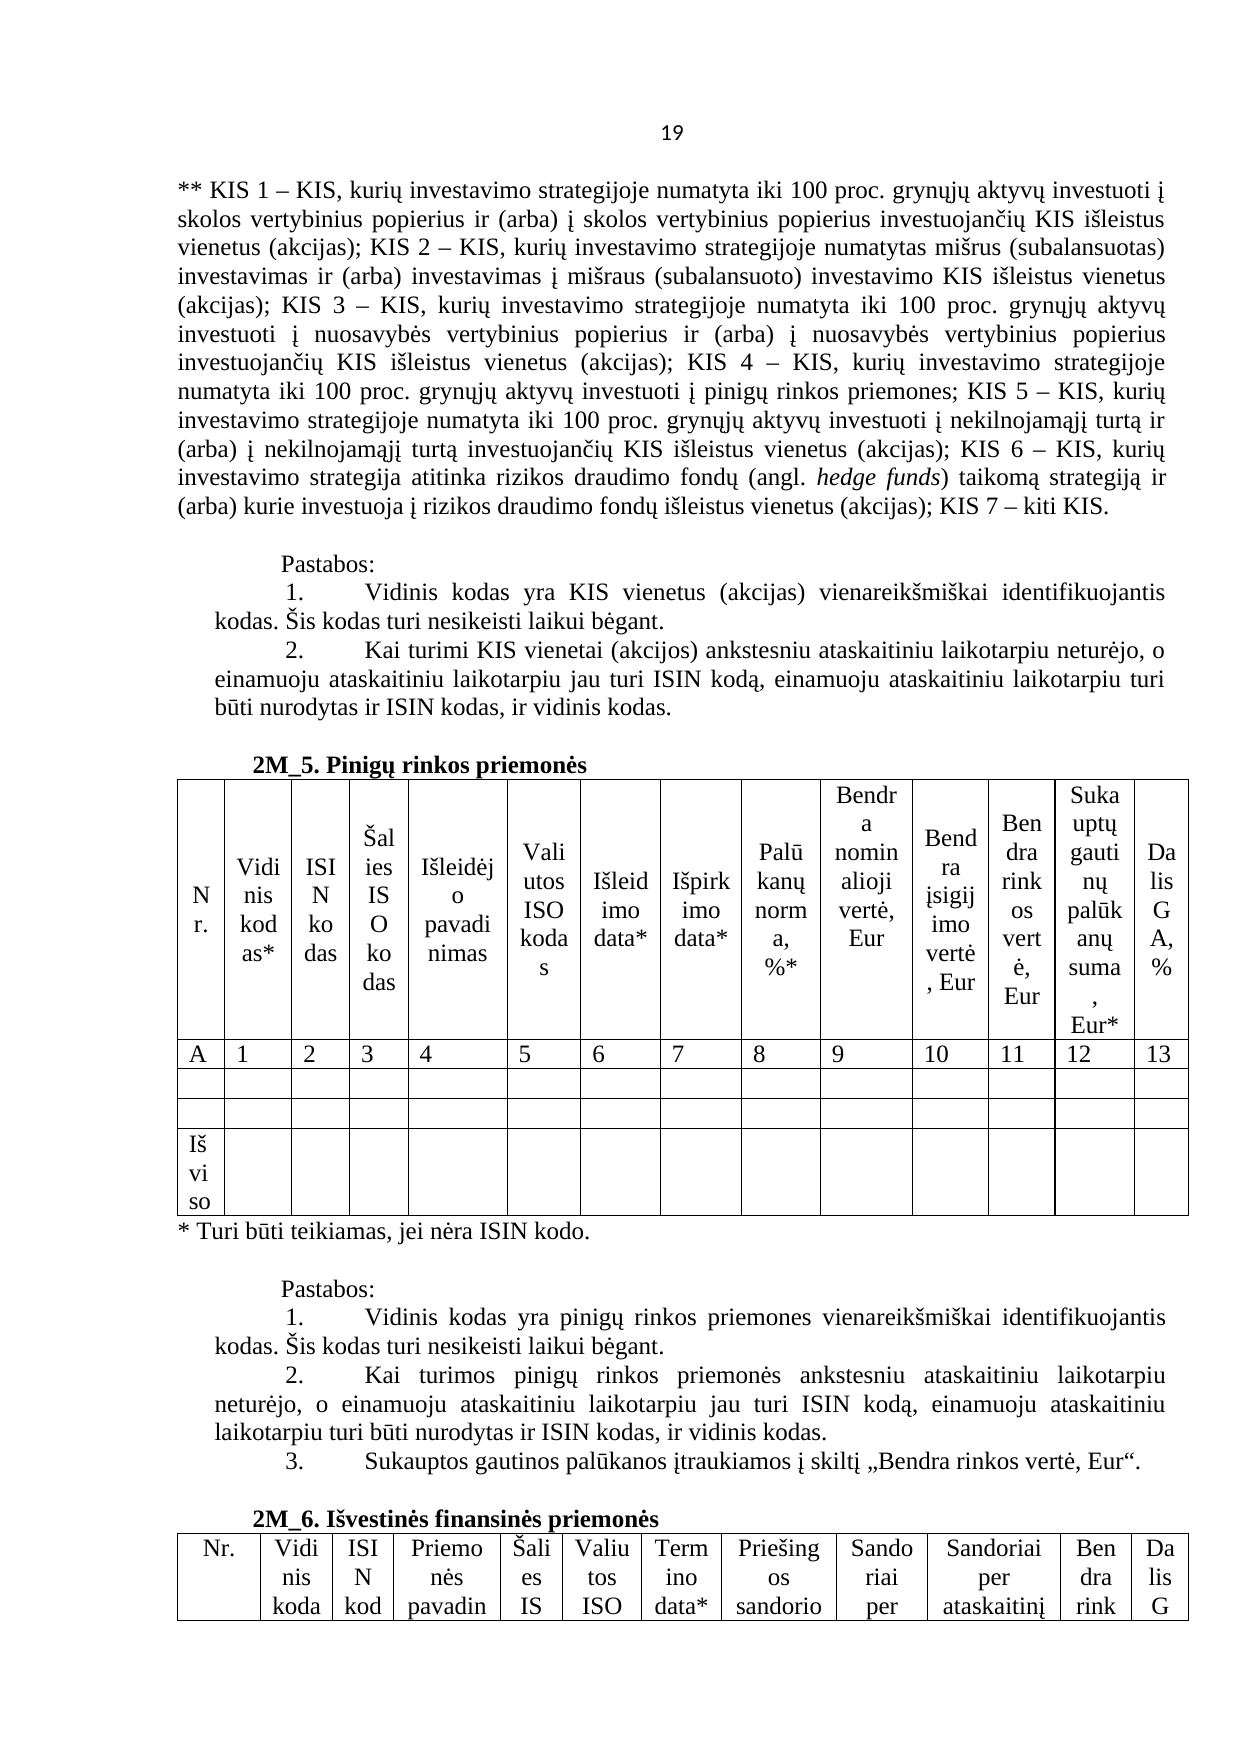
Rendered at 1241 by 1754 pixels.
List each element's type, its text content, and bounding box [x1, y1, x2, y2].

table_header Sukauptų gautinų palūkanų suma, Eur* [1056, 780, 1134, 1038]
table_header Išleidimo data* [581, 780, 660, 1038]
table_header Termino data* [642, 1534, 721, 1620]
table_cell 10 [913, 1040, 988, 1068]
table_header ISIN kodas [292, 780, 349, 1038]
table_cell [821, 1069, 912, 1098]
table_cell [508, 1129, 580, 1215]
table_cell [292, 1129, 349, 1215]
text 3. Sukauptos gautinos palūkanos įtraukiamos į skiltį „Bendra rinkos vertė, Eur“. [214, 1446, 1166, 1475]
table_header Dalis G [1132, 1534, 1188, 1620]
table_header Valiutos ISO [563, 1534, 641, 1620]
table_cell [661, 1129, 741, 1215]
table_header Nr. [178, 780, 224, 1038]
text 1. Vidinis kodas yra KIS vienetus (akcijas) vienareikšmiškai identifikuojantis kodas. Šis kodas turi nesikeisti laikui bėgant. [214, 577, 1166, 635]
table_header Vidinis kodas* [225, 780, 291, 1038]
text ** KIS 1 – KIS, kurių investavimo strategijoje numatyta iki 100 proc. grynųjų aktyvų investuoti į skolos vertybinius popierius ir (arba) į skolos vertybinius popierius investuojančių KIS išleistus vienetus (akcijas); KIS 2 – KIS, kurių investavimo strategijoje numatytas mišrus (subalansuotas) investavimas ir (arba) investavimas į mišraus (subalansuoto) investavimo KIS išleistus vienetus (akcijas); KIS 3 – KIS, kurių investavimo strategijoje numatyta iki 100 proc. grynųjų aktyvų investuoti į nuosavybės vertybinius popierius ir (arba) į nuosavybės vertybinius popierius investuojančių KIS išleistus vienetus (akcijas); KIS 4 – KIS, kurių investavimo strategijoje numatyta iki 100 proc. grynųjų aktyvų investuoti į pinigų rinkos priemones; KIS 5 – KIS, kurių investavimo strategijoje numatyta iki 100 proc. grynųjų aktyvų investuoti į nekilnojamąjį turtą ir (arba) į nekilnojamąjį turtą investuojančių KIS išleistus vienetus (akcijas); KIS 6 – KIS, kurių investavimo strategija atitinka rizikos draudimo fondų (angl. hedge funds) taikomą strategiją ir (arba) kurie investuoja į rizikos draudimo fondų išleistus vienetus (akcijas); KIS 7 – kiti KIS. [177, 175, 1166, 520]
table_cell [1135, 1129, 1188, 1215]
table_cell [409, 1099, 507, 1128]
table_cell [913, 1129, 988, 1215]
table_cell 13 [1135, 1040, 1188, 1068]
table_cell [350, 1129, 408, 1215]
table_cell 8 [742, 1040, 820, 1068]
table_cell [1056, 1069, 1134, 1098]
table_cell [913, 1099, 988, 1128]
table_cell [225, 1129, 291, 1215]
text 2M_5. Pinigų rinkos priemonės [177, 750, 1166, 779]
table_cell [989, 1069, 1054, 1098]
table_cell [661, 1069, 741, 1098]
table_header Dalis GA, % [1135, 780, 1188, 1038]
table_cell 9 [821, 1040, 912, 1068]
table_cell 5 [508, 1040, 580, 1068]
text 1. Vidinis kodas yra pinigų rinkos priemones vienareikšmiškai identifikuojantis kodas. Šis kodas turi nesikeisti laikui bėgant. [214, 1302, 1166, 1360]
table_header Nr. [178, 1534, 260, 1620]
table_cell [178, 1099, 224, 1128]
table_cell [989, 1099, 1054, 1128]
table_cell 2 [292, 1040, 349, 1068]
table_header Bendra nominalioji vertė, Eur [821, 780, 912, 1038]
table_cell [409, 1069, 507, 1098]
table_cell [1135, 1099, 1188, 1128]
table_header Priemonės pavadin [394, 1534, 500, 1620]
text 2. Kai turimos pinigų rinkos priemonės ankstesniu ataskaitiniu laikotarpiu neturėjo, o einamuoju ataskaitiniu laikotarpiu jau turi ISIN kodą, einamuoju ataskaitiniu laikotarpiu turi būti nurodytas ir ISIN kodas, ir vidinis kodas. [214, 1360, 1166, 1446]
table_cell [1056, 1129, 1134, 1215]
table_header Valiutos ISO kodas [508, 780, 580, 1038]
table_cell [350, 1069, 408, 1098]
table_cell [581, 1099, 660, 1128]
table_header Šalies ISO kodas [350, 780, 408, 1038]
table_cell [742, 1129, 820, 1215]
table_header Išleidėjo pavadinimas [409, 780, 507, 1038]
table_header Vidinis koda [261, 1534, 332, 1620]
table_cell [913, 1069, 988, 1098]
table_cell A [178, 1040, 224, 1068]
table_cell [742, 1069, 820, 1098]
table_header ISIN kod [333, 1534, 393, 1620]
table_cell [350, 1099, 408, 1128]
table_cell [1135, 1069, 1188, 1098]
table_cell [581, 1069, 660, 1098]
table_cell [989, 1129, 1054, 1215]
table_header Bendra įsigijimo vertė, Eur [913, 780, 988, 1038]
table_header Bendra rinkos vertė, Eur [989, 780, 1054, 1038]
table_header Sandoriai per ataskaitinį [928, 1534, 1060, 1620]
table_cell [661, 1099, 741, 1128]
table_cell [1056, 1099, 1134, 1128]
table_cell [821, 1129, 912, 1215]
table_cell [508, 1069, 580, 1098]
table_header Bendra rink [1061, 1534, 1131, 1620]
table_cell [821, 1099, 912, 1128]
table_cell [742, 1099, 820, 1128]
table_cell 1 [225, 1040, 291, 1068]
table_header Sandoriai per [837, 1534, 927, 1620]
table_cell [225, 1069, 291, 1098]
table_cell 11 [989, 1040, 1054, 1068]
table_header Palūkanų norma, %* [742, 780, 820, 1038]
table_header Šalies IS [501, 1534, 562, 1620]
text Pastabos: [177, 549, 1166, 577]
text Pastabos: [177, 1274, 1166, 1302]
text * Turi būti teikiamas, jei nėra ISIN kodo. [177, 1216, 1166, 1245]
table_cell [292, 1069, 349, 1098]
table_cell [409, 1129, 507, 1215]
table_cell 7 [661, 1040, 741, 1068]
table_cell [178, 1069, 224, 1098]
table_cell [581, 1129, 660, 1215]
table_header Išpirkimo data* [661, 780, 741, 1038]
table_header Priešingos sandorio [722, 1534, 836, 1620]
table_cell Iš viso [178, 1129, 224, 1215]
text 2. Kai turimi KIS vienetai (akcijos) ankstesniu ataskaitiniu laikotarpiu neturėjo, o einamuoju ataskaitiniu laikotarpiu jau turi ISIN kodą, einamuoju ataskaitiniu laikotarpiu turi būti nurodytas ir ISIN kodas, ir vidinis kodas. [214, 635, 1166, 721]
table_cell 12 [1056, 1040, 1134, 1068]
table_cell [508, 1099, 580, 1128]
text 2M_6. Išvestinės finansinės priemonės [177, 1504, 1166, 1532]
table_cell 6 [581, 1040, 660, 1068]
table_cell 3 [350, 1040, 408, 1068]
table_cell [292, 1099, 349, 1128]
table_cell [225, 1099, 291, 1128]
table_cell 4 [409, 1040, 507, 1068]
